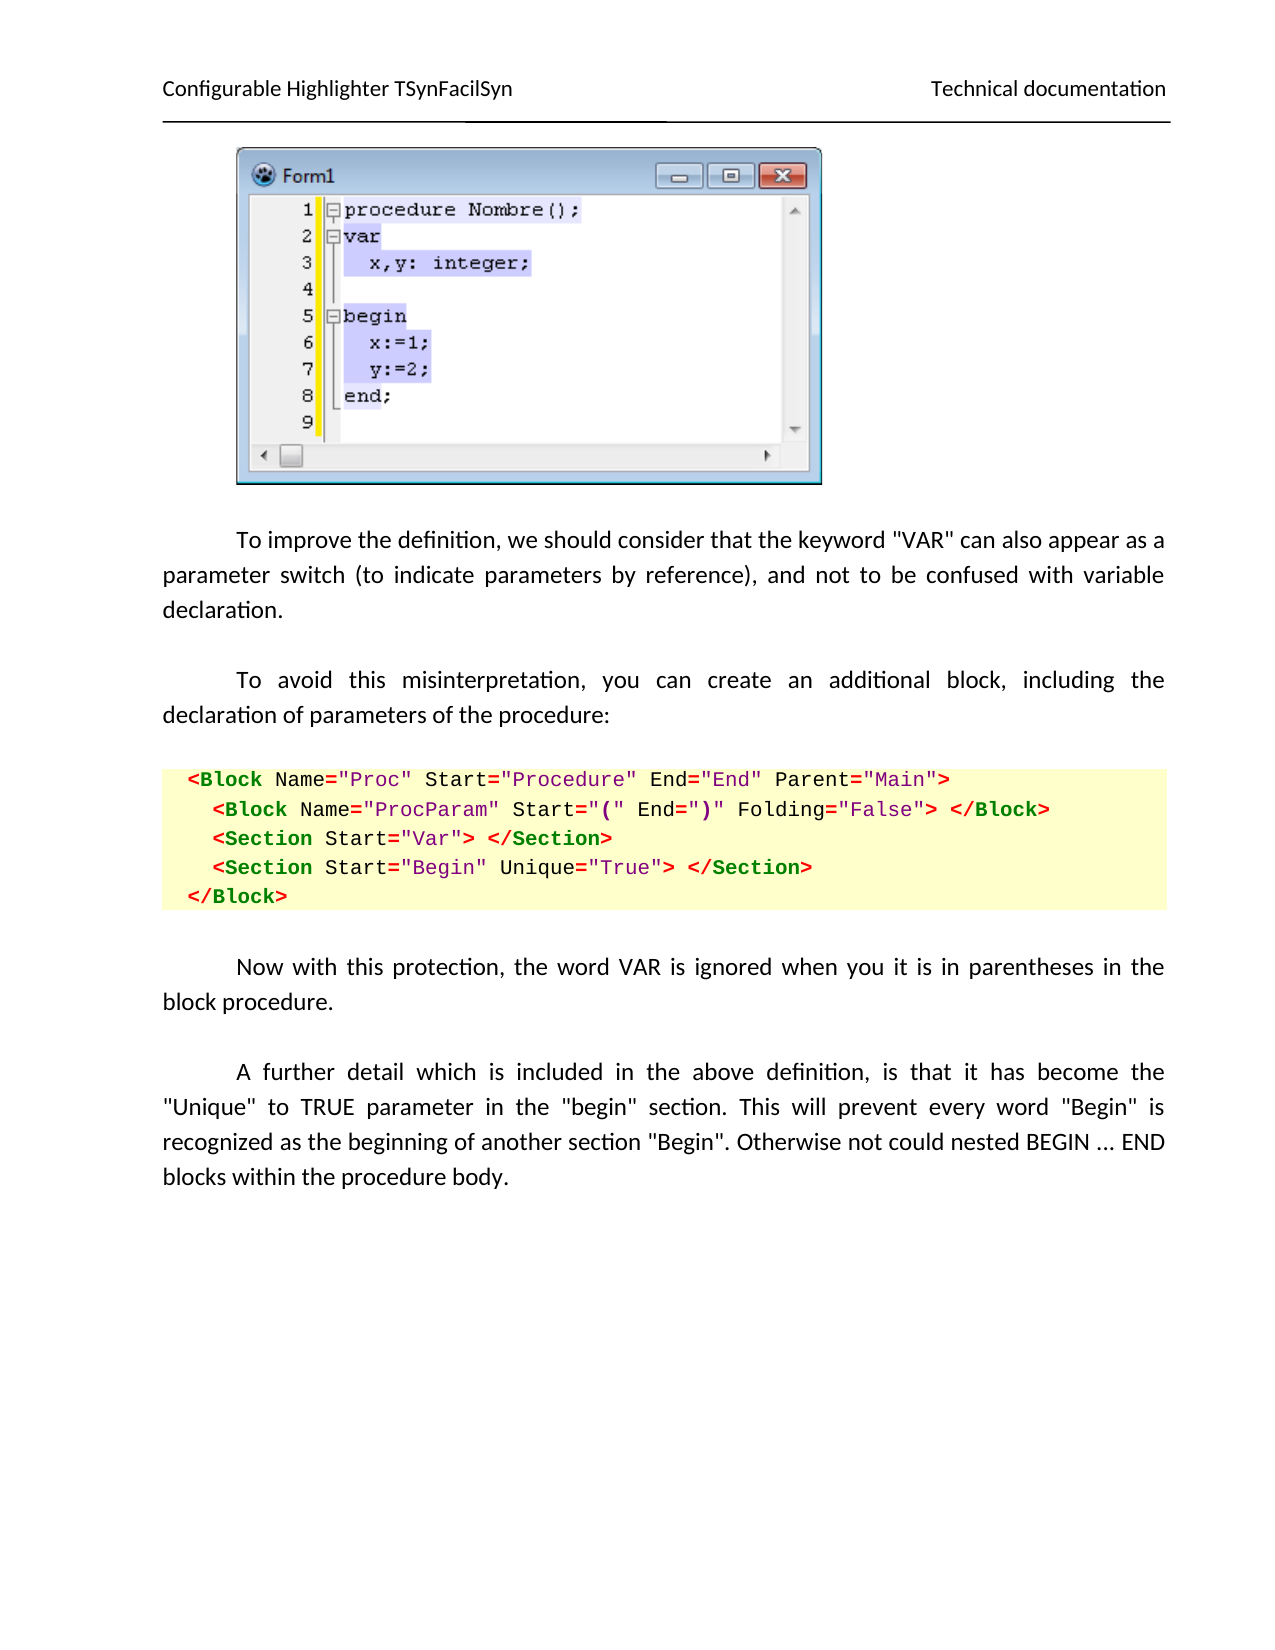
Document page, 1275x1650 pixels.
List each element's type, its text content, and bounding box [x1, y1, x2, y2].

text To improve the definition, we should consider that the keyword "VAR" can also appear as a parameter switch (to indicate parameters by reference), and not to be confused with variable declaration. [162, 524, 1167, 625]
text <Section Start="Var"> </Section> [162, 828, 1167, 851]
text <Block Name="Proc" Start="Procedure" End="End" Parent="Main"> [162, 769, 1167, 793]
text Now with this protection, the word VAR is ignored when you it is in parentheses in the block procedure. [162, 951, 1167, 1016]
text <Block Name="ProcParam" Start="(" End=")" Folding="False"> </Block> [162, 798, 1167, 822]
text <Section Start="Begin" Unique="True"> </Section> [162, 857, 1167, 881]
text </Block> [162, 886, 1167, 910]
text To avoid this misinterpretation, you can create an additional block, including the declaration of parameters of the procedure: [162, 664, 1167, 730]
picture [236, 147, 823, 485]
text A further detail which is included in the above definition, is that it has become the "Unique" to TRUE parameter in the "begin" section. This will prevent every word "Begin" is recognized as the beginning of another section "Begin". Otherwise not could nested BEGIN ... END blocks within the procedure body. [162, 1056, 1167, 1191]
